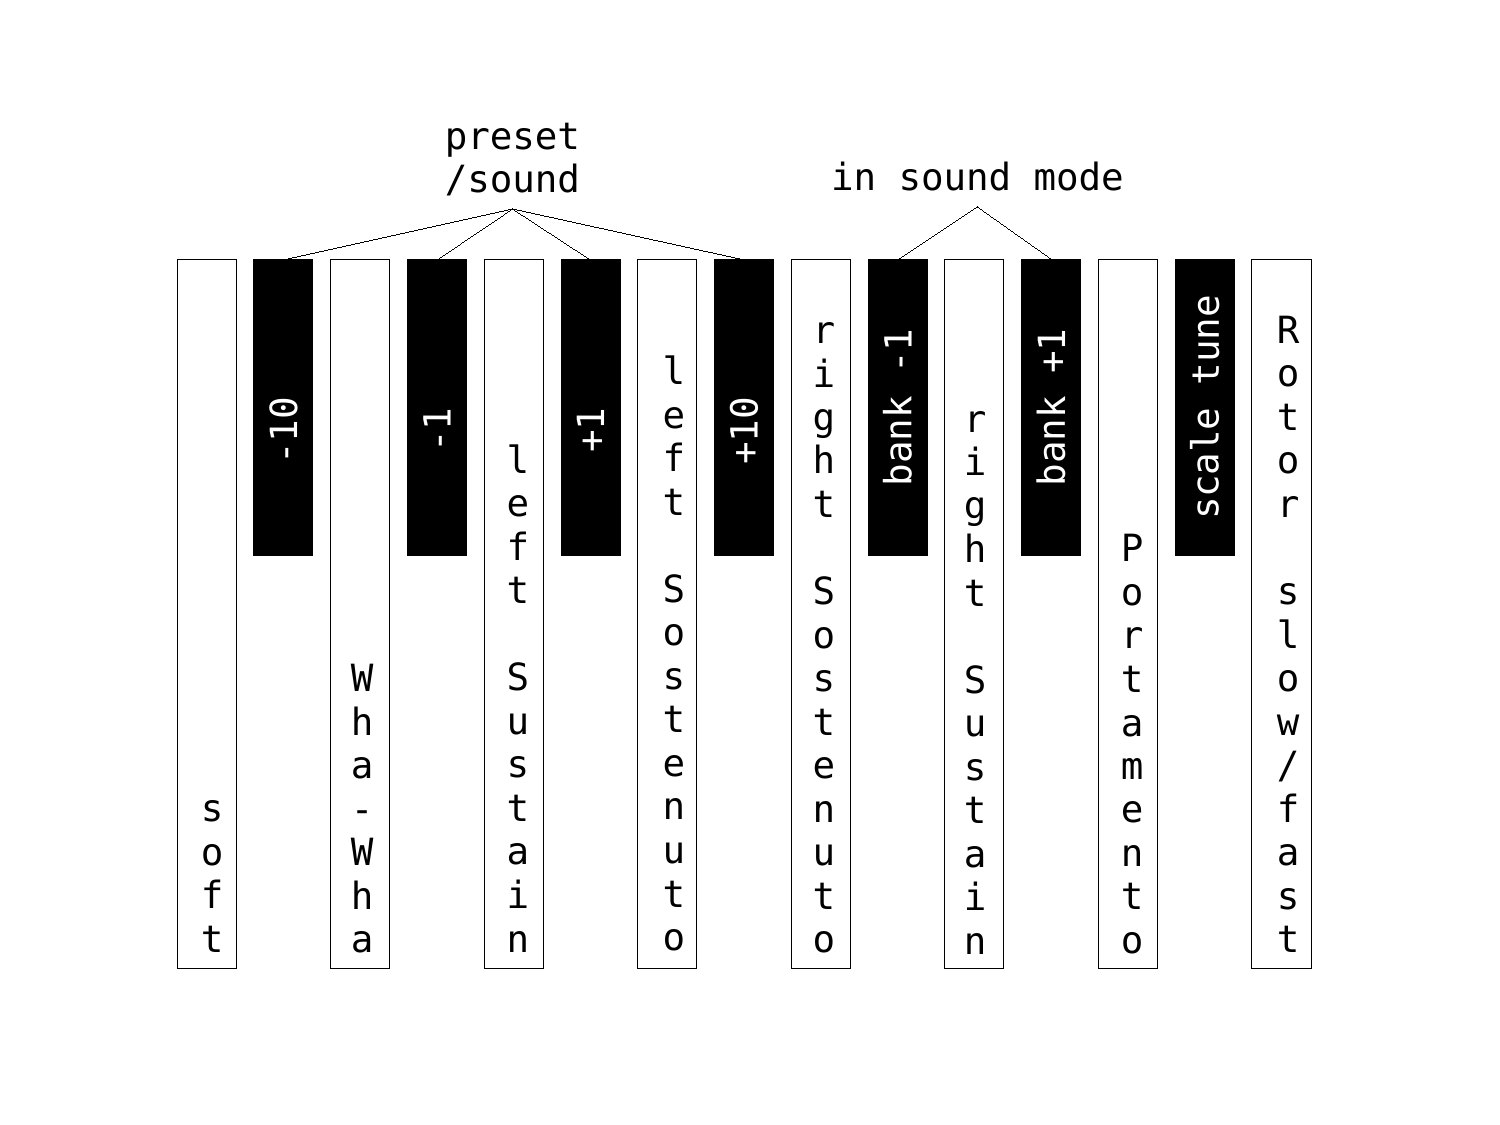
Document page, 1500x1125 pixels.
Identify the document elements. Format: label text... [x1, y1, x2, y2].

text_box right Sustain [963, 389, 976, 971]
text_box +1 [562, 360, 621, 468]
text_box bank +1 [1022, 259, 1082, 556]
text_box [791, 259, 851, 969]
text_box -10 [254, 371, 401, 480]
text_box soft [200, 779, 213, 969]
text_box bank -1 [868, 259, 929, 556]
text_box right Sostenuto [812, 301, 825, 970]
text_box Wha-Wha [350, 649, 363, 970]
text_box Rotor slow/fast [1276, 301, 1289, 969]
text_box +10 [715, 371, 775, 480]
text_box [177, 259, 237, 969]
text_box [561, 259, 621, 556]
text_box [1098, 259, 1158, 969]
text_box preset/sound [425, 107, 601, 209]
text_box [944, 259, 1004, 969]
text_box [1251, 259, 1312, 969]
text_box left Sostenuto [662, 342, 675, 967]
text_box [253, 259, 313, 556]
text_box [330, 259, 390, 372]
text_box -1 [408, 360, 468, 468]
text_box scale tune [1176, 259, 1241, 556]
text_box [330, 480, 390, 969]
text_box [407, 259, 467, 556]
text_box [484, 259, 544, 969]
text_box [714, 259, 774, 556]
text_box [637, 259, 697, 969]
text_box [1133, 537, 1137, 547]
text_box left Sustain [506, 431, 519, 969]
text_box Portamento [1120, 519, 1133, 970]
text_box in sound mode [809, 148, 1146, 207]
